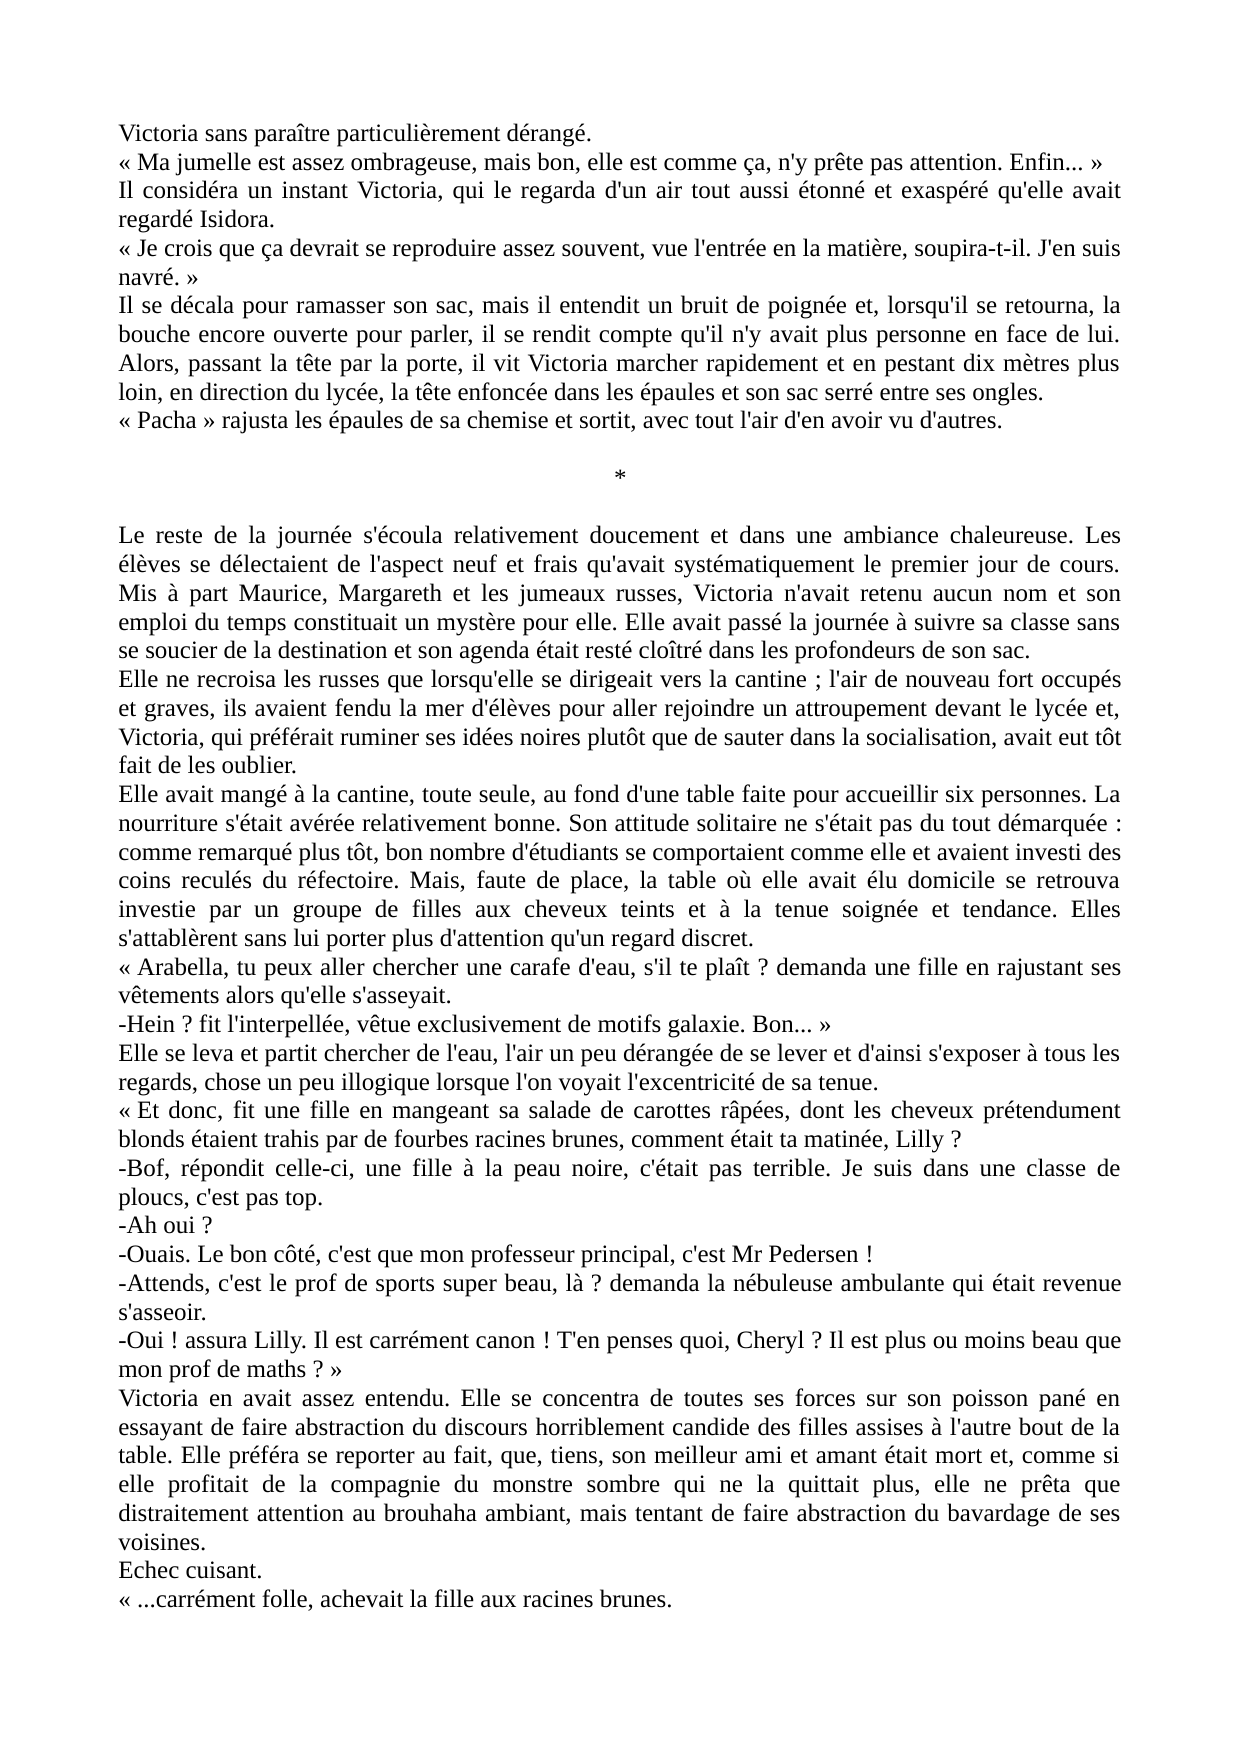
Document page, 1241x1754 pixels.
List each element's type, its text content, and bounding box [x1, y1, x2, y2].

text Echec cuisant. [118, 1556, 1122, 1584]
text « ...carrément folle, achevait la fille aux racines brunes. [118, 1584, 1122, 1613]
text « Ma jumelle est assez ombrageuse, mais bon, elle est comme ça, n'y prête pas attention. Enfin... » [118, 147, 1122, 176]
text Elle se leva et partit chercher de l'eau, l'air un peu dérangée de se lever et d'ainsi s'exposer à tous les regards, chose un peu illogique lorsque l'on voyait l'excentricité de sa tenue. [118, 1038, 1122, 1096]
text -Bof, répondit celle-ci, une fille à la peau noire, c'était pas terrible. Je suis dans une classe de ploucs, c'est pas top. [118, 1153, 1122, 1211]
text -Ouais. Le bon côté, c'est que mon professeur principal, c'est Mr Pedersen ! [118, 1239, 1122, 1268]
text Il considéra un instant Victoria, qui le regarda d'un air tout aussi étonné et exaspéré qu'elle avait regardé Isidora. [118, 176, 1122, 233]
text Victoria en avait assez entendu. Elle se concentra de toutes ses forces sur son poisson pané en essayant de faire abstraction du discours horriblement candide des filles assises à l'autre bout de la table. Elle préféra se reporter au fait, que, tiens, son meilleur ami et amant était mort et, comme si elle profitait de la compagnie du monstre sombre qui ne la quittait plus, elle ne prêta que distraitement attention au brouhaha ambiant, mais tentant de faire abstraction du bavardage de ses voisines. [118, 1383, 1122, 1556]
text -Oui ! assura Lilly. Il est carrément canon ! T'en penses quoi, Cheryl ? Il est plus ou moins beau que mon prof de maths ? » [118, 1326, 1122, 1383]
text « Pacha » rajusta les épaules de sa chemise et sortit, avec tout l'air d'en avoir vu d'autres. [118, 406, 1122, 434]
text « Arabella, tu peux aller chercher une carafe d'eau, s'il te plaît ? demanda une fille en rajustant ses vêtements alors qu'elle s'asseyait. [118, 952, 1122, 1009]
text Il se décala pour ramasser son sac, mais il entendit un bruit de poignée et, lorsqu'il se retourna, la bouche encore ouverte pour parler, il se rendit compte qu'il n'y avait plus personne en face de lui. Alors, passant la tête par la porte, il vit Victoria marcher rapidement et en pestant dix mètres plus loin, en direction du lycée, la tête enfoncée dans les épaules et son sac serré entre ses ongles. [118, 291, 1122, 406]
text Elle ne recroisa les russes que lorsqu'elle se dirigeait vers la cantine ; l'air de nouveau fort occupés et graves, ils avaient fendu la mer d'élèves pour aller rejoindre un attroupement devant le lycée et, Victoria, qui préférait ruminer ses idées noires plutôt que de sauter dans la socialisation, avait eut tôt fait de les oublier. [118, 664, 1122, 779]
text -Hein ? fit l'interpellée, vêtue exclusivement de motifs galaxie. Bon... » [118, 1009, 1122, 1038]
text « Je crois que ça devrait se reproduire assez souvent, vue l'entrée en la matière, soupira-t-il. J'en suis navré. » [118, 233, 1122, 291]
text « Et donc, fit une fille en mangeant sa salade de carottes râpées, dont les cheveux prétendument blonds étaient trahis par de fourbes racines brunes, comment était ta matinée, Lilly ? [118, 1096, 1122, 1153]
text * [118, 463, 1122, 492]
text -Ah oui ? [118, 1211, 1122, 1239]
text Elle avait mangé à la cantine, toute seule, au fond d'une table faite pour accueillir six personnes. La nourriture s'était avérée relativement bonne. Son attitude solitaire ne s'était pas du tout démarquée : comme remarqué plus tôt, bon nombre d'étudiants se comportaient comme elle et avaient investi des coins reculés du réfectoire. Mais, faute de place, la table où elle avait élu domicile se retrouva investie par un groupe de filles aux cheveux teints et à la tenue soignée et tendance. Elles s'attablèrent sans lui porter plus d'attention qu'un regard discret. [118, 779, 1122, 952]
text Le reste de la journée s'écoula relativement doucement et dans une ambiance chaleureuse. Les élèves se délectaient de l'aspect neuf et frais qu'avait systématiquement le premier jour de cours. Mis à part Maurice, Margareth et les jumeaux russes, Victoria n'avait retenu aucun nom et son emploi du temps constituait un mystère pour elle. Elle avait passé la journée à suivre sa classe sans se soucier de la destination et son agenda était resté cloîtré dans les profondeurs de son sac. [118, 521, 1122, 664]
text -Attends, c'est le prof de sports super beau, là ? demanda la nébuleuse ambulante qui était revenue s'asseoir. [118, 1268, 1122, 1326]
text Victoria sans paraître particulièrement dérangé. [118, 118, 1122, 147]
